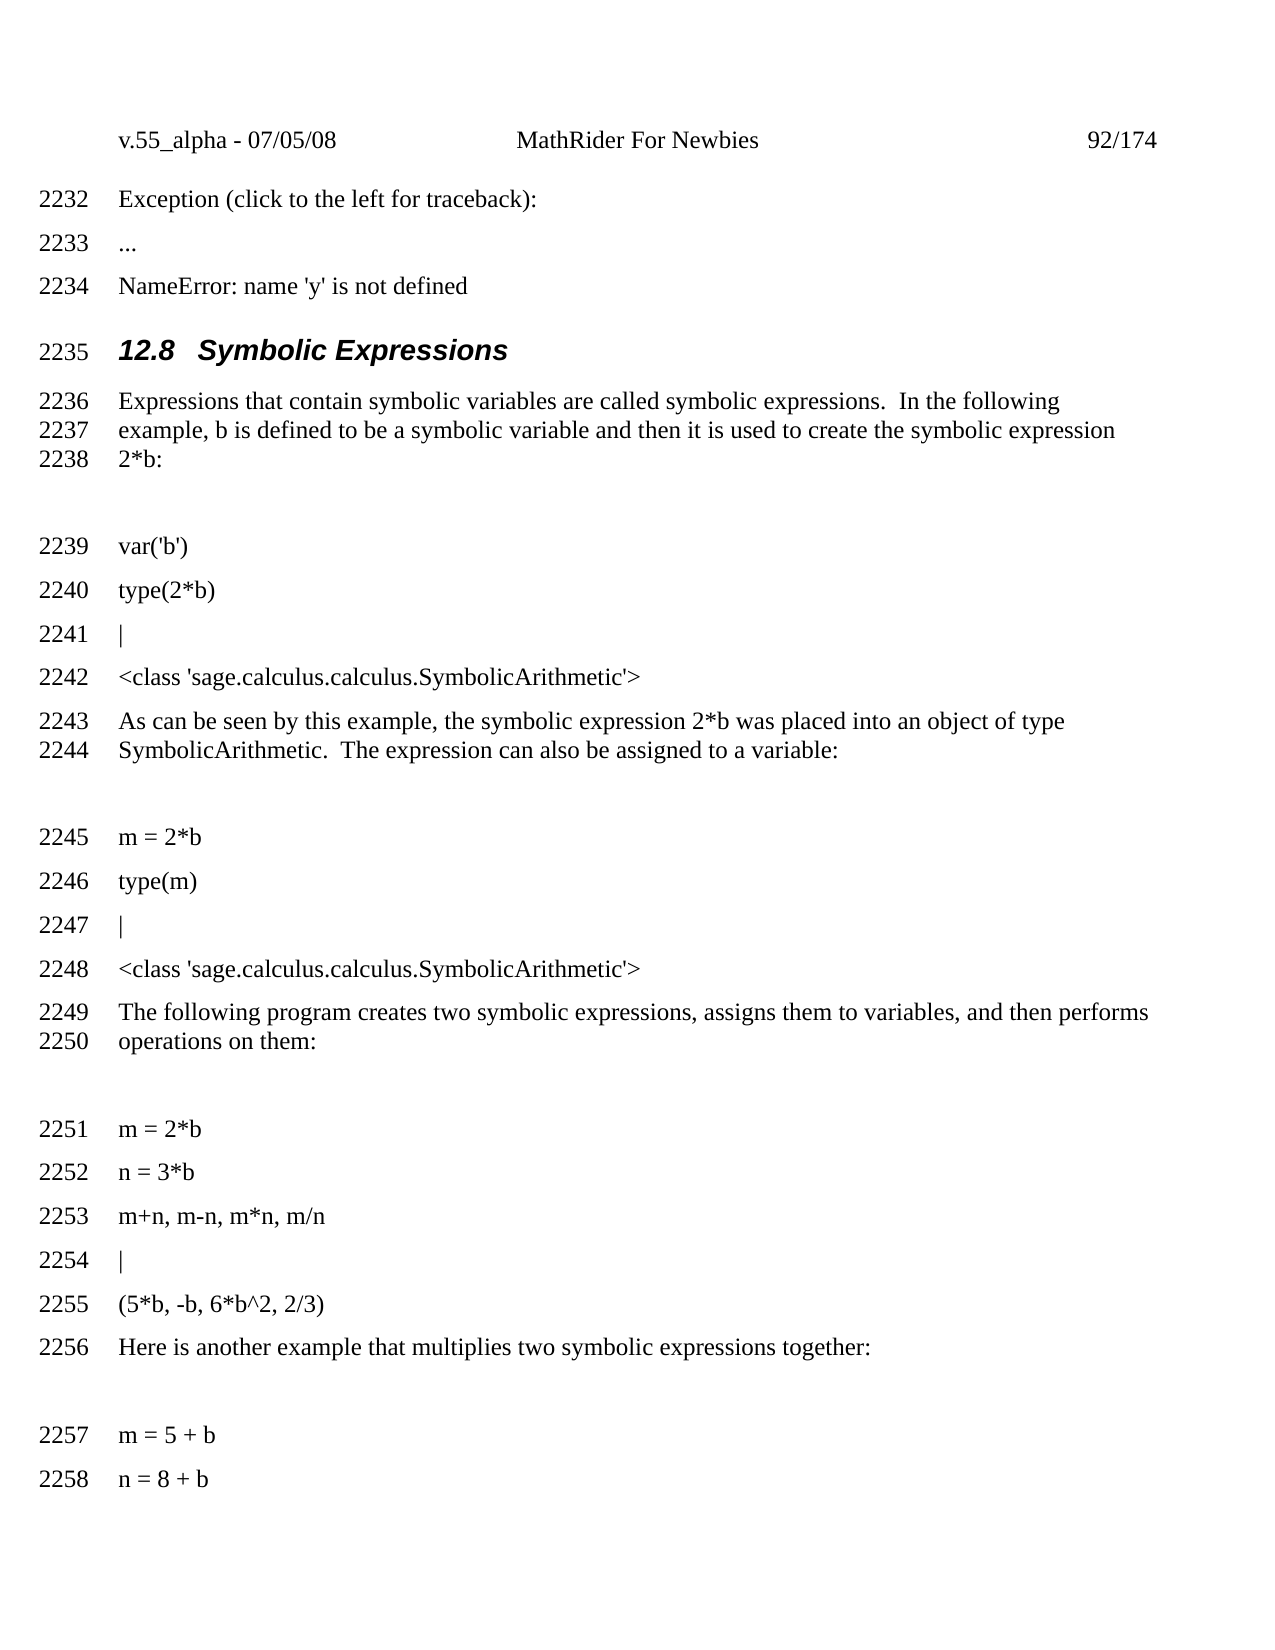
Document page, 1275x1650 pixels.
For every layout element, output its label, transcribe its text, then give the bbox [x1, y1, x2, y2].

text The following program creates two symbolic expressions, assigns them to variables, and then performs operations on them: [118, 997, 1157, 1055]
text m = 2*b [118, 822, 1157, 851]
text NameError: name 'y' is not defined [118, 271, 1157, 300]
text m+n, m-n, m*n, m/n [118, 1201, 1157, 1230]
text type(m) [118, 866, 1157, 895]
text Here is another example that multiplies two symbolic expressions together: [118, 1332, 1157, 1361]
text | [118, 1245, 1157, 1274]
text <class 'sage.calculus.calculus.SymbolicArithmetic'> [118, 662, 1157, 691]
subtitle Symbolic Expressions [118, 333, 1157, 366]
text n = 3*b [118, 1157, 1157, 1186]
text Expressions that contain symbolic variables are called symbolic expressions. In the following example, b is defined to be a symbolic variable and then it is used to create the symbolic expression 2*b: [118, 386, 1157, 472]
text | [118, 910, 1157, 939]
text <class 'sage.calculus.calculus.SymbolicArithmetic'> [118, 954, 1157, 982]
text type(2*b) [118, 575, 1157, 604]
text m = 5 + b [118, 1420, 1157, 1449]
text n = 8 + b [118, 1464, 1157, 1492]
text (5*b, -b, 6*b^2, 2/3) [118, 1289, 1157, 1317]
text ... [118, 228, 1157, 256]
text | [118, 619, 1157, 647]
text m = 2*b [118, 1114, 1157, 1142]
text As can be seen by this example, the symbolic expression 2*b was placed into an object of type SymbolicArithmetic. The expression can also be assigned to a variable: [118, 706, 1157, 764]
text var('b') [118, 531, 1157, 560]
text Exception (click to the left for traceback): [118, 184, 1157, 213]
